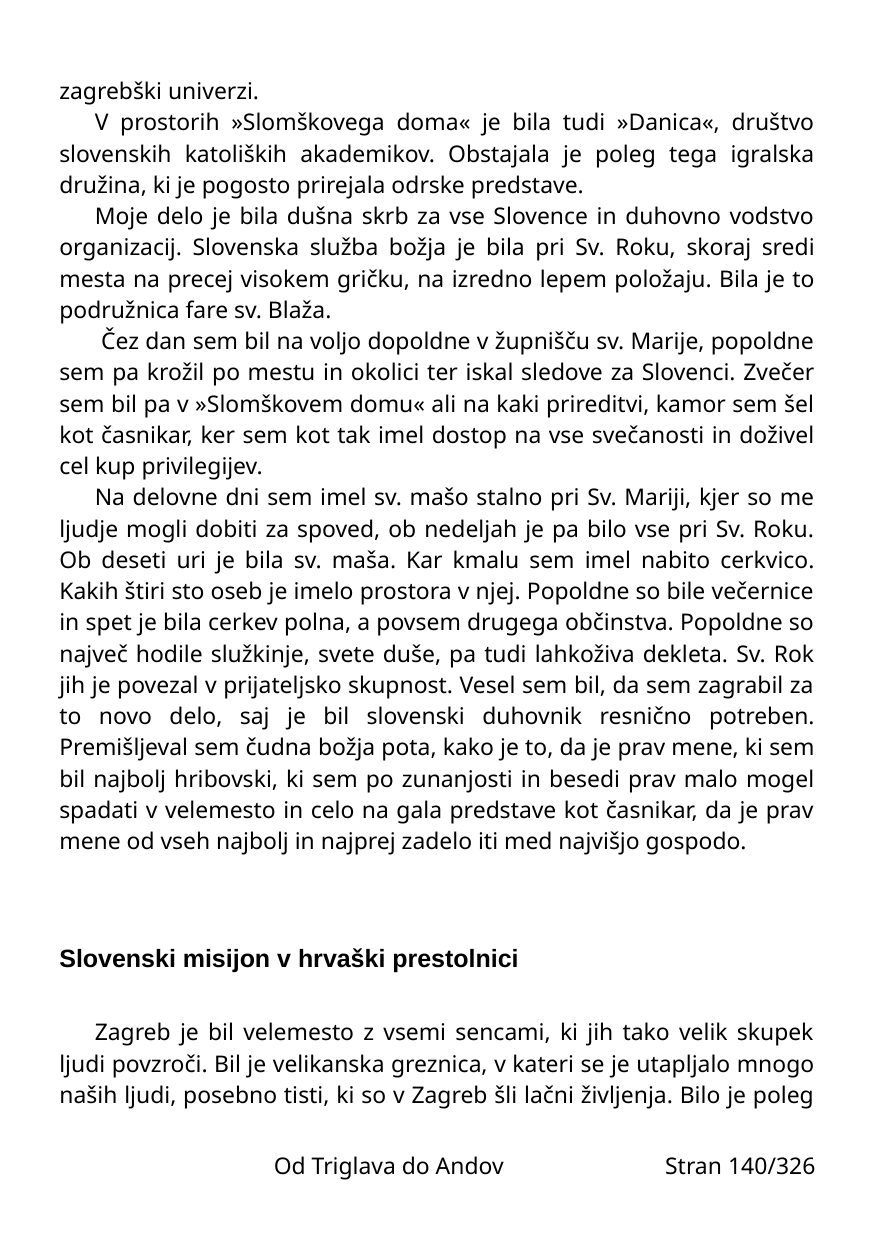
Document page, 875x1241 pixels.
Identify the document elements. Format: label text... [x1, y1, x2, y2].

subtitle Slovenski misijon v hrvaški prestolnici [59, 944, 815, 972]
text zagrebški univerzi. [59, 75, 815, 106]
text Zagreb je bil velemesto z vsemi sencami, ki jih tako velik skupek ljudi povzroči. Bil je velikanska greznica, v kateri se je utapljalo mnogo naših ljudi, posebno tisti, ki so v Zagreb šli lačni življenja. Bilo je poleg [59, 1016, 815, 1110]
text Na delovne dni sem imel sv. mašo stalno pri Sv. Mariji, kjer so me ljudje mogli dobiti za spoved, ob nedeljah je pa bilo vse pri Sv. Roku. Ob deseti uri je bila sv. maša. Kar kmalu sem imel nabito cerkvico. Kakih štiri sto oseb je imelo prostora v njej. Popoldne so bile večernice in spet je bila cerkev polna, a povsem drugega občinstva. Popoldne so največ hodile služkinje, svete duše, pa tudi lahkoživa dekleta. Sv. Rok jih je povezal v prijateljsko skupnost. Vesel sem bil, da sem zagrabil za to novo delo, saj je bil slovenski duhovnik resnično potreben. Premišljeval sem čudna božja pota, kako je to, da je prav mene, ki sem bil najbolj hribovski, ki sem po zunanjosti in besedi prav malo mogel spadati v velemesto in celo na gala predstave kot časnikar, da je prav mene od vseh najbolj in najprej zadelo iti med najvišjo gospodo. [59, 481, 815, 856]
text Čez dan sem bil na voljo dopoldne v župnišču sv. Marije, popoldne sem pa krožil po mestu in okolici ter iskal sledove za Slovenci. Zvečer sem bil pa v »Slomškovem domu« ali na kaki prireditvi, kamor sem šel kot časnikar, ker sem kot tak imel dostop na vse svečanosti in doživel cel kup privilegijev. [59, 325, 815, 481]
text Moje delo je bila dušna skrb za vse Slovence in duhovno vodstvo organizacij. Slovenska služba božja je bila pri Sv. Roku, skoraj sredi mesta na precej visokem gričku, na izredno lepem položaju. Bila je to podružnica fare sv. Blaža. [59, 200, 815, 325]
text V prostorih »Slomškovega doma« je bila tudi »Danica«, društvo slovenskih katoliških akademikov. Obstajala je poleg tega igralska družina, ki je pogosto prirejala odrske predstave. [59, 106, 815, 200]
